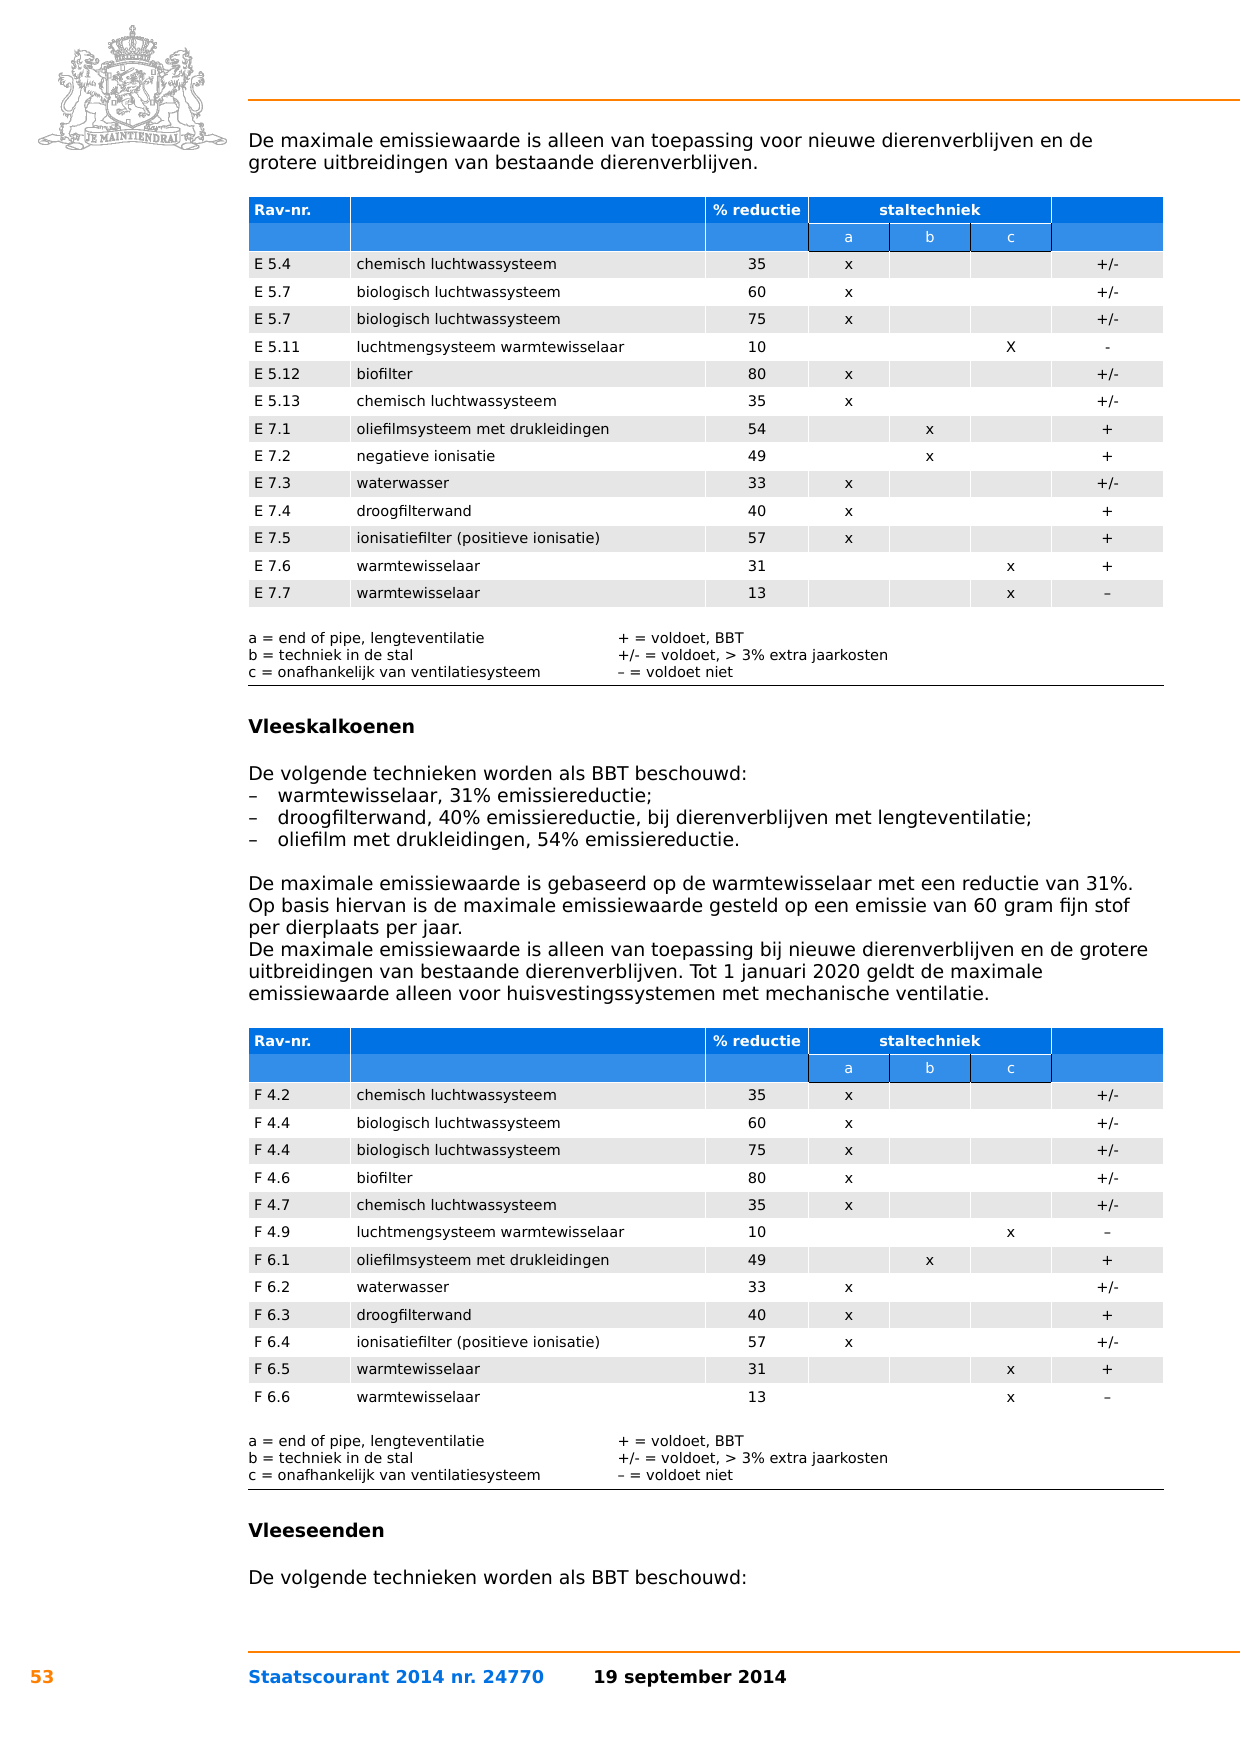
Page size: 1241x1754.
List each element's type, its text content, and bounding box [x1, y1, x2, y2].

table_cell E 7.6 [249, 553, 350, 579]
table_cell F 4.6 [249, 1165, 350, 1191]
table_cell 35 [706, 1192, 808, 1218]
table_header staltechniek [809, 1028, 1051, 1054]
table_cell 35 [706, 1083, 808, 1109]
table_cell x [809, 1138, 889, 1164]
table_cell E 7.5 [249, 526, 350, 552]
table_cell [971, 252, 1051, 278]
table_cell [971, 416, 1051, 442]
table_cell [890, 1138, 970, 1164]
table_cell [890, 252, 970, 278]
table_cell 31 [706, 553, 808, 579]
table_cell [809, 1247, 889, 1273]
table_cell 35 [706, 252, 808, 278]
table_cell + [1052, 1302, 1163, 1328]
table_cell biologisch luchtwassysteem [351, 306, 705, 333]
table_header % reductie [706, 197, 808, 223]
table_cell [971, 526, 1051, 552]
table_cell [890, 1357, 970, 1383]
table_cell [971, 1302, 1051, 1328]
table_cell [890, 1192, 970, 1218]
table_header Rav-nr. [249, 1028, 350, 1054]
table_cell F 4.2 [249, 1083, 350, 1109]
table_cell +/- [1052, 389, 1163, 415]
table_cell x [809, 1165, 889, 1191]
table_cell biologisch luchtwassysteem [351, 1138, 705, 1164]
table_cell x [971, 580, 1051, 607]
table_cell [971, 1083, 1051, 1109]
table_cell x [809, 279, 889, 305]
table_cell warmtewisselaar [351, 553, 705, 579]
table_cell x [809, 1083, 889, 1109]
table_cell [890, 471, 970, 497]
table_cell x [809, 471, 889, 497]
table_cell E 7.7 [249, 580, 350, 607]
table_cell F 6.2 [249, 1274, 350, 1301]
table_cell x [971, 1384, 1051, 1410]
table_cell warmtewisselaar [351, 1384, 705, 1410]
table_cell chemisch luchtwassysteem [351, 252, 705, 278]
table_cell + [1052, 1247, 1163, 1273]
table_cell 40 [706, 498, 808, 524]
table_cell [809, 553, 889, 579]
table_cell 54 [706, 416, 808, 442]
text De maximale emissiewaarde is alleen van toepassing bij nieuwe dierenverblijven en de grotere uitbreidingen van bestaande dierenverblijven. Tot 1 januari 2020 geldt de maximale emissiewaarde alleen voor huisvestingssystemen met mechanische ventilatie. [248, 939, 1163, 1005]
table_cell [890, 526, 970, 552]
table_cell [890, 389, 970, 415]
table_cell biofilter [351, 1165, 705, 1191]
table_cell [890, 1329, 970, 1356]
table_cell +/- [1052, 1083, 1163, 1109]
table_cell +/- [1052, 361, 1163, 387]
table_cell chemisch luchtwassysteem [351, 1083, 705, 1109]
table_header [351, 1028, 705, 1054]
table_cell 60 [706, 1110, 808, 1136]
table_cell [809, 1384, 889, 1410]
table_cell F 4.4 [249, 1110, 350, 1136]
table_cell x [890, 416, 970, 442]
table_cell – [1052, 580, 1163, 607]
table_cell E 5.13 [249, 389, 350, 415]
text – warmtewisselaar, 31% emissiereductie; [248, 785, 1163, 807]
table_cell [890, 279, 970, 305]
table_header [1052, 1028, 1163, 1054]
table_cell 49 [706, 443, 808, 470]
table_cell negatieve ionisatie [351, 443, 705, 470]
table_cell +/- [1052, 279, 1163, 305]
table_header % reductie [706, 1028, 808, 1054]
table_cell 60 [706, 279, 808, 305]
table_cell F 4.7 [249, 1192, 350, 1218]
table_cell [890, 334, 970, 360]
table_cell x [809, 1329, 889, 1356]
table_cell 80 [706, 1165, 808, 1191]
table_cell [971, 1165, 1051, 1191]
table_header staltechniek [809, 197, 1051, 223]
table_cell F 6.5 [249, 1357, 350, 1383]
table_cell +/- [1052, 1329, 1163, 1356]
table_cell [971, 279, 1051, 305]
text De maximale emissiewaarde is gebaseerd op de warmtewisselaar met een reductie van 31%. Op basis hiervan is de maximale emissiewaarde gesteld op een emissie van 60 gram fijn stof per dierplaats per jaar. [248, 873, 1163, 939]
table_cell x [890, 1247, 970, 1273]
table_cell [809, 1220, 889, 1246]
table_cell ionisatiefilter (positieve ionisatie) [351, 526, 705, 552]
table_cell [971, 1192, 1051, 1218]
table_header Rav-nr. [249, 197, 350, 223]
table_cell x [809, 252, 889, 278]
table_cell +/- [1052, 471, 1163, 497]
table_cell x [971, 553, 1051, 579]
table_header + = voldoet, BBT +/- = voldoet, > 3% extra jaarkosten – = voldoet niet [611, 1433, 1163, 1489]
table_cell biologisch luchtwassysteem [351, 1110, 705, 1136]
text – droogfilterwand, 40% emissiereductie, bij dierenverblijven met lengteventilatie; [248, 807, 1163, 829]
table_cell chemisch luchtwassysteem [351, 389, 705, 415]
table_cell + [1052, 498, 1163, 524]
text De maximale emissiewaarde is alleen van toepassing voor nieuwe dierenverblijven en de grotere uitbreidingen van bestaande dierenverblijven. [248, 130, 1163, 174]
table_cell +/- [1052, 1192, 1163, 1218]
table_cell +/- [1052, 252, 1163, 278]
table_cell biologisch luchtwassysteem [351, 279, 705, 305]
table_cell x [971, 1220, 1051, 1246]
table_cell 33 [706, 471, 808, 497]
table_cell [809, 443, 889, 470]
table_cell [971, 306, 1051, 333]
table_cell chemisch luchtwassysteem [351, 1192, 705, 1218]
table_cell 10 [706, 1220, 808, 1246]
table_cell +/- [1052, 1274, 1163, 1301]
table_cell waterwasser [351, 471, 705, 497]
table_cell [890, 361, 970, 387]
table_cell 31 [706, 1357, 808, 1383]
table_cell [971, 389, 1051, 415]
table_cell F 6.6 [249, 1384, 350, 1410]
table_cell droogfilterwand [351, 1302, 705, 1328]
text De volgende technieken worden als BBT beschouwd: [248, 1567, 1163, 1589]
table_cell [971, 1329, 1051, 1356]
table_cell [890, 1302, 970, 1328]
table_cell + [1052, 1357, 1163, 1383]
table_cell [890, 1384, 970, 1410]
text – oliefilm met drukleidingen, 54% emissiereductie. [248, 829, 1163, 851]
table_cell x [809, 389, 889, 415]
table_cell E 7.1 [249, 416, 350, 442]
table_cell x [809, 361, 889, 387]
table_cell E 5.7 [249, 306, 350, 333]
table_cell [971, 471, 1051, 497]
table_cell +/- [1052, 306, 1163, 333]
table_cell + [1052, 526, 1163, 552]
table_cell oliefilmsysteem met drukleidingen [351, 416, 705, 442]
table_cell F 4.9 [249, 1220, 350, 1246]
table_cell [971, 1138, 1051, 1164]
table_cell x [809, 1192, 889, 1218]
table_cell waterwasser [351, 1274, 705, 1301]
table_cell [890, 553, 970, 579]
table_cell 49 [706, 1247, 808, 1273]
table_cell 75 [706, 306, 808, 333]
table_cell x [890, 443, 970, 470]
table_cell [890, 1274, 970, 1301]
table_cell a [809, 1055, 889, 1082]
table_cell F 6.1 [249, 1247, 350, 1273]
table_cell oliefilmsysteem met drukleidingen [351, 1247, 705, 1273]
table_cell [890, 1110, 970, 1136]
table_cell droogfilterwand [351, 498, 705, 524]
table_cell 75 [706, 1138, 808, 1164]
table_cell warmtewisselaar [351, 1357, 705, 1383]
subtitle Vleeseenden [248, 1520, 1163, 1542]
table_cell x [809, 1302, 889, 1328]
table_cell E 5.4 [249, 252, 350, 278]
table_cell - [1052, 334, 1163, 360]
table_cell ionisatiefilter (positieve ionisatie) [351, 1329, 705, 1356]
table_cell +/- [1052, 1138, 1163, 1164]
table_cell luchtmengsysteem warmtewisselaar [351, 1220, 705, 1246]
text De volgende technieken worden als BBT beschouwd: [248, 763, 1163, 785]
table_cell [890, 306, 970, 333]
table_cell 40 [706, 1302, 808, 1328]
table_cell x [971, 1357, 1051, 1383]
table_cell E 7.3 [249, 471, 350, 497]
table_cell + [1052, 443, 1163, 470]
table_cell 80 [706, 361, 808, 387]
table_cell F 6.3 [249, 1302, 350, 1328]
table_cell c [971, 224, 1051, 251]
table_header a = end of pipe, lengteventilatie b = techniek in de stal c = onafhankelijk van ventilatiesysteem [248, 1433, 611, 1489]
table_cell 13 [706, 1384, 808, 1410]
table_cell b [890, 1055, 970, 1082]
table_cell [890, 1165, 970, 1191]
table_cell + [1052, 416, 1163, 442]
table_cell 10 [706, 334, 808, 360]
table_cell a [809, 224, 889, 251]
table_cell – [1052, 1384, 1163, 1410]
table_cell + [1052, 553, 1163, 579]
table_header + = voldoet, BBT +/- = voldoet, > 3% extra jaarkosten – = voldoet niet [611, 630, 1163, 685]
table_cell 13 [706, 580, 808, 607]
table_cell [890, 1220, 970, 1246]
table_cell 35 [706, 389, 808, 415]
table_cell x [809, 1110, 889, 1136]
table_cell [971, 1110, 1051, 1136]
table_cell x [809, 498, 889, 524]
subtitle Vleeskalkoenen [248, 716, 1163, 738]
table_cell [971, 361, 1051, 387]
table_cell [971, 498, 1051, 524]
table_cell warmtewisselaar [351, 580, 705, 607]
table_cell [890, 1083, 970, 1109]
table_header [351, 197, 705, 223]
table_cell E 5.12 [249, 361, 350, 387]
table_cell [809, 1357, 889, 1383]
table_cell [971, 443, 1051, 470]
table_cell [809, 334, 889, 360]
table_header a = end of pipe, lengteventilatie b = techniek in de stal c = onafhankelijk van ventilatiesysteem [248, 630, 611, 685]
picture [38, 25, 227, 150]
table_cell E 7.2 [249, 443, 350, 470]
table_cell E 5.11 [249, 334, 350, 360]
table_cell [971, 1274, 1051, 1301]
table_cell x [809, 306, 889, 333]
table_cell 57 [706, 526, 808, 552]
table_cell 33 [706, 1274, 808, 1301]
table_cell [971, 1247, 1051, 1273]
table_cell b [890, 224, 970, 251]
table_cell F 4.4 [249, 1138, 350, 1164]
table_cell c [971, 1055, 1051, 1082]
table_cell F 6.4 [249, 1329, 350, 1356]
table_cell luchtmengsysteem warmtewisselaar [351, 334, 705, 360]
table_cell x [809, 526, 889, 552]
table_cell 57 [706, 1329, 808, 1356]
table_cell biofilter [351, 361, 705, 387]
table_cell +/- [1052, 1110, 1163, 1136]
table_cell X [971, 334, 1051, 360]
table_cell [809, 580, 889, 607]
table_header [1052, 197, 1163, 223]
table_cell [890, 498, 970, 524]
table_cell [809, 416, 889, 442]
table_cell E 5.7 [249, 279, 350, 305]
table_cell – [1052, 1220, 1163, 1246]
table_cell +/- [1052, 1165, 1163, 1191]
table_cell E 7.4 [249, 498, 350, 524]
table_cell x [809, 1274, 889, 1301]
table_cell [890, 580, 970, 607]
